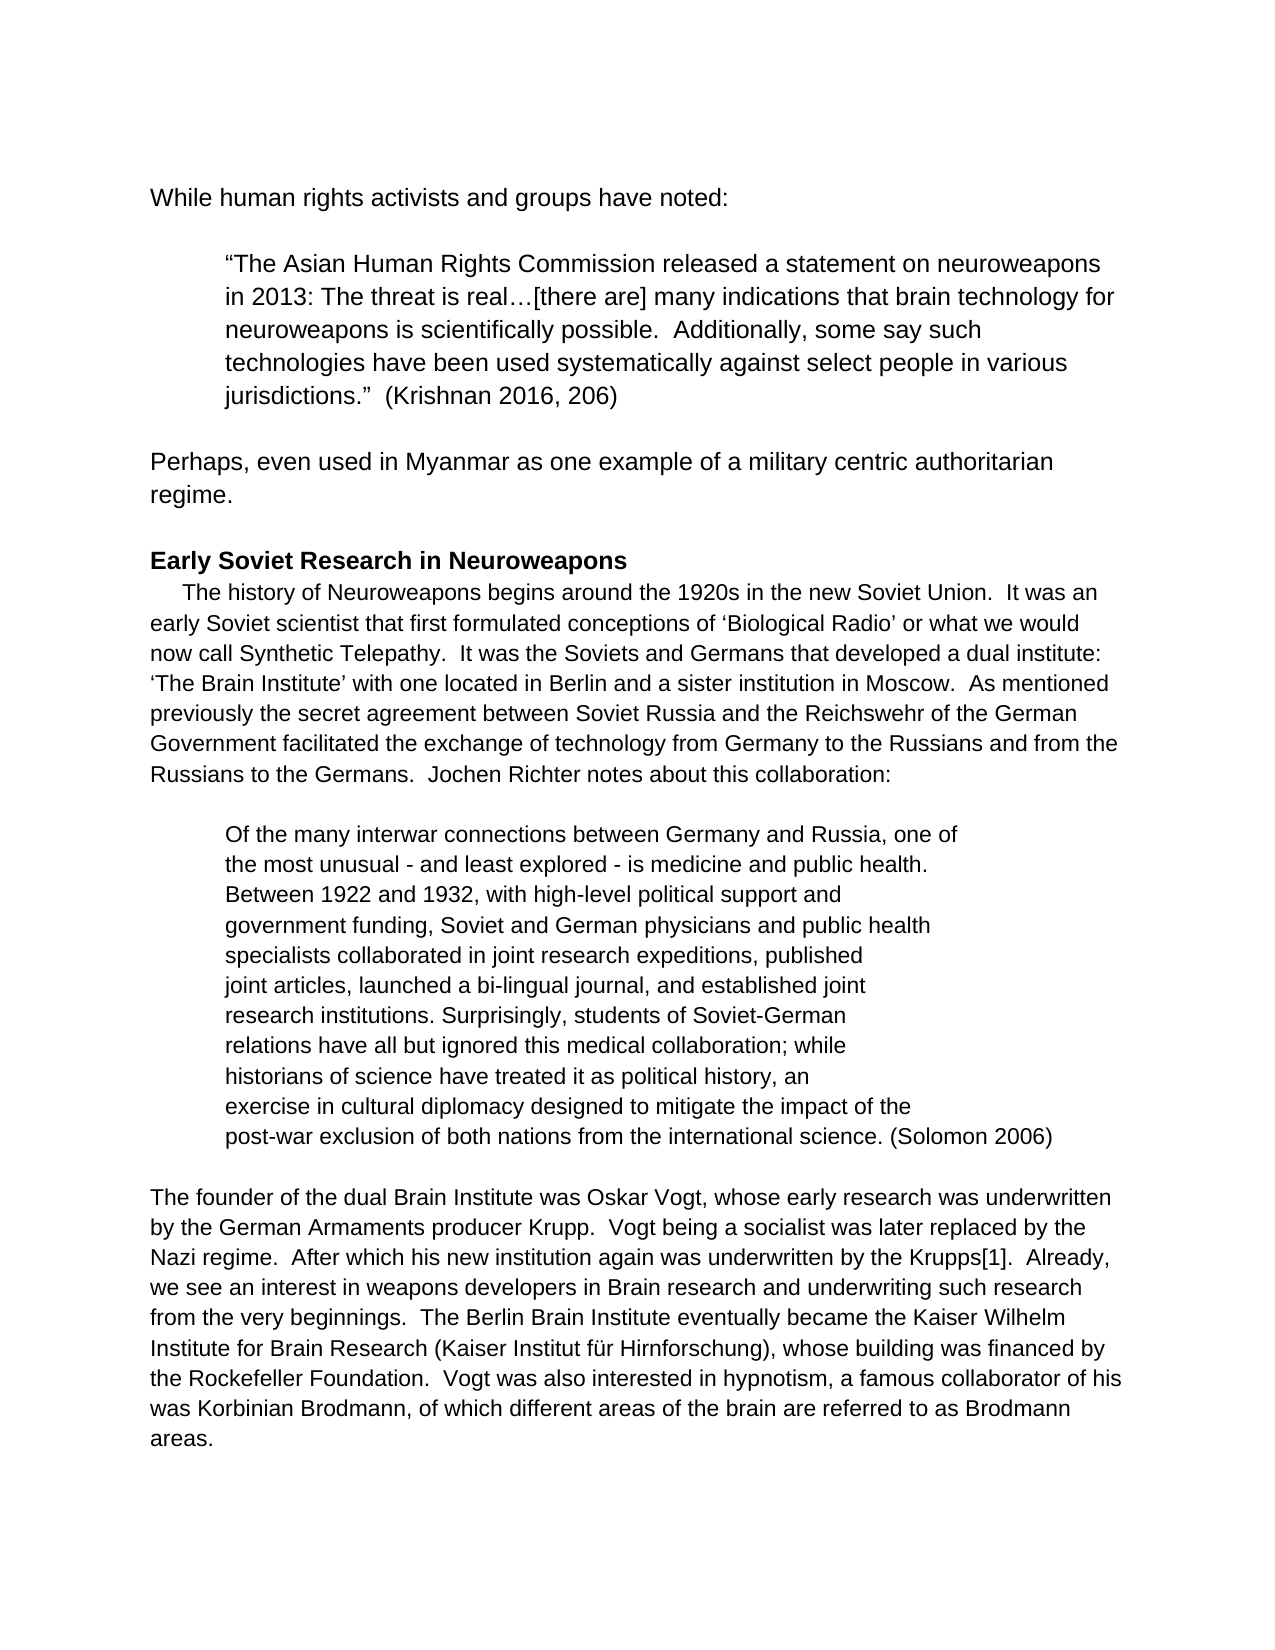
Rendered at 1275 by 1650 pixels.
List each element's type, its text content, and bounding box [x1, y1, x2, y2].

text The history of Neuroweapons begins around the 1920s in the new Soviet Union. It was an early Soviet scientist that first formulated conceptions of ‘Biological Radio’ or what we would now call Synthetic Telepathy. It was the Soviets and Germans that developed a dual institute: ‘The Brain Institute’ with one located in Berlin and a sister institution in Moscow. As mentioned previously the secret agreement between Soviet Russia and the Reichswehr of the German Government facilitated the exchange of technology from Germany to the Russians and from the Russians to the Germans. Jochen Richter notes about this collaboration: [150, 579, 1125, 787]
text While human rights activists and groups have noted: [150, 183, 1125, 212]
text The founder of the dual Brain Institute was Oskar Vogt, whose early research was underwritten by the German Armaments producer Krupp. Vogt being a socialist was later replaced by the Nazi regime. After which his new institution again was underwritten by the Krupps[1]. Already, we see an interest in weapons developers in Brain research and underwriting such research from the very beginnings. The Berlin Brain Institute eventually became the Kaiser Wilhelm Institute for Brain Research (Kaiser Institut für Hirnforschung), whose building was financed by the Rockefeller Foundation. Vogt was also interested in hypnotism, a famous collaborator of his was Korbinian Brodmann, of which different areas of the brain are referred to as Brodmann areas. [150, 1183, 1125, 1451]
text Early Soviet Research in Neuroweapons [150, 546, 1125, 575]
text Of the many interwar connections between Germany and Russia, one of the most unusual - and least explored - is medicine and public health. Between 1922 and 1932, with high-level political support and government funding, Soviet and German physicians and public health specialists collaborated in joint research expeditions, published joint articles, launched a bi-lingual journal, and established joint research institutions. Surprisingly, students of Soviet-German relations have all but ignored this medical collaboration; while historians of science have treated it as political history, an exercise in cultural diplomacy designed to mitigate the impact of the post-war exclusion of both nations from the international science. (Solomon 2006) [225, 821, 1125, 1149]
text “The Asian Human Rights Commission released a statement on neuroweapons in 2013: The threat is real…[there are] many indications that brain technology for neuroweapons is scientifically possible. Additionally, some say such technologies have been used systematically against select people in various jurisdictions.” (Krishnan 2016, 206) [225, 249, 1125, 410]
text Perhaps, even used in Myanmar as one example of a military centric authoritarian regime. [150, 447, 1125, 509]
